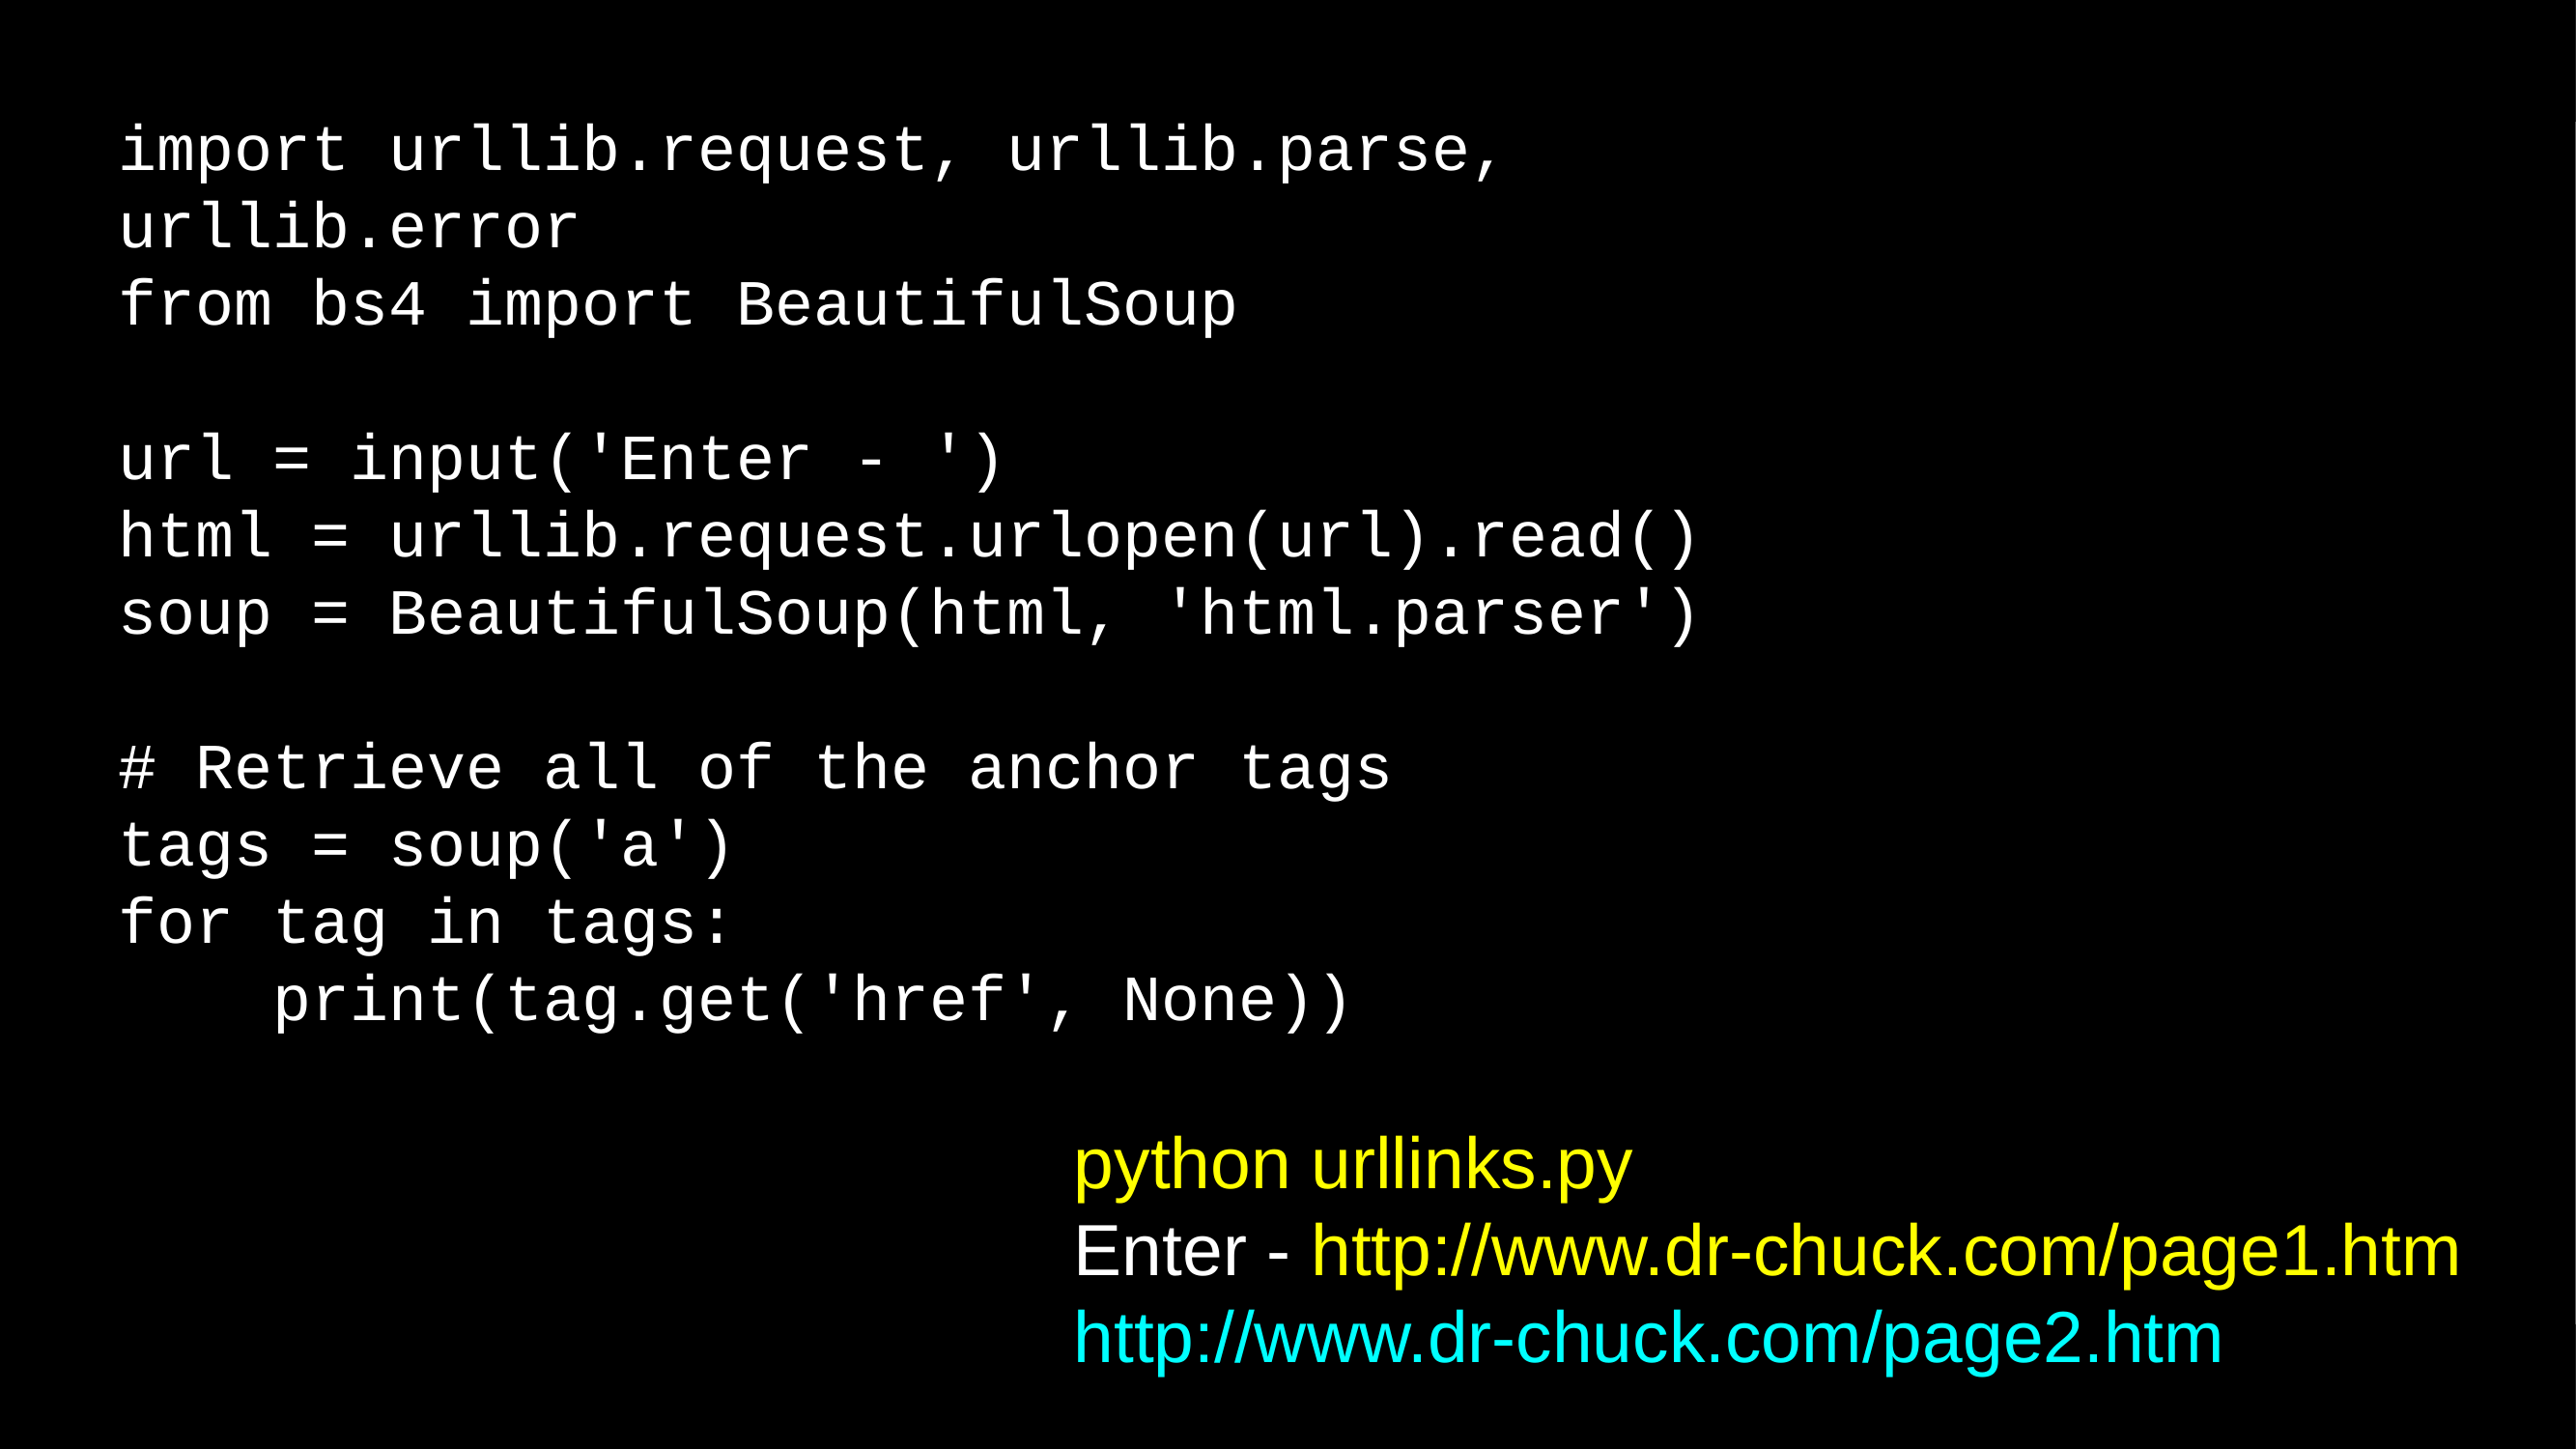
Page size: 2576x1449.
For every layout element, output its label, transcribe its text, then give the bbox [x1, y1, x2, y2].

text_box python urllinks.py Enter - http://www.dr-chuck.com/page1.htm http://www.dr-chuck.com/page2.htm [1073, 1106, 2511, 1385]
text_box import urllib.request, urllib.parse, urllib.error from bs4 import BeautifulSoup url = input('Enter - ') html = urllib.request.urlopen(url).read() soup = BeautifulSoup(html, 'html.parser') # Retrieve all of the anchor tags tags = soup('a') for tag in tags: print(tag.get('href', None)) [103, 99, 1748, 1067]
